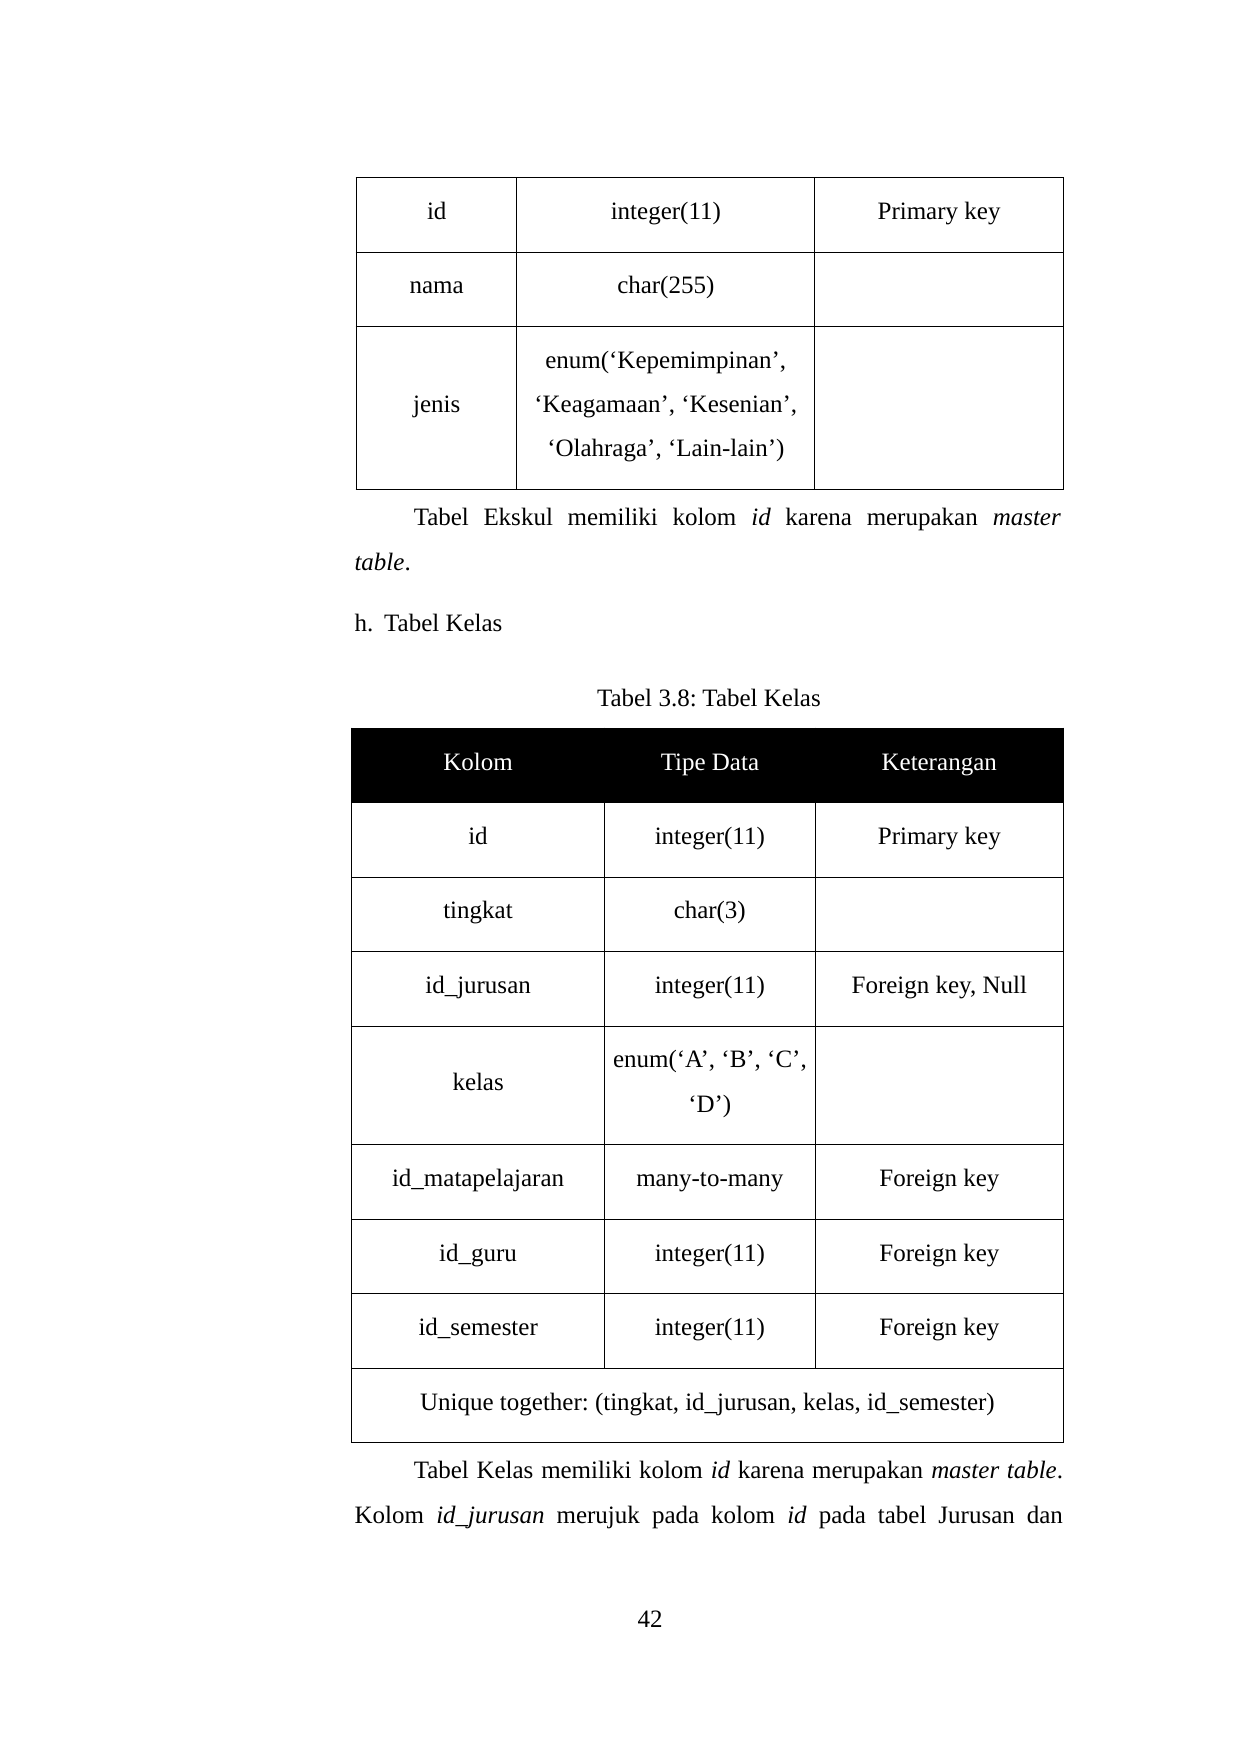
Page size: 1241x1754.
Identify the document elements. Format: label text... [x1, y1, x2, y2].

table_cell id_matapelajaran [352, 1145, 604, 1219]
table_cell Primary key [816, 803, 1063, 877]
table_cell id_semester [352, 1294, 604, 1368]
table_cell enum(‘A’, ‘B’, ‘C’, ‘D’) [605, 1027, 815, 1144]
table_cell [815, 253, 1063, 326]
table_cell integer(11) [605, 1294, 815, 1368]
table_cell integer(11) [605, 952, 815, 1026]
table_cell char(255) [517, 253, 814, 326]
table_cell jenis [357, 327, 516, 489]
table_header Keterangan [816, 729, 1063, 802]
table_cell enum(‘Kepemimpinan’, ‘Keagamaan’, ‘Kesenian’, ‘Olahraga’, ‘Lain-lain’) [517, 327, 814, 489]
table_cell integer(11) [605, 1220, 815, 1293]
table_cell [815, 327, 1063, 489]
text Tabel Kelas memiliki kolom id karena merupakan master table. Kolom id_jurusan merujuk pada kolom id pada tabel Jurusan dan [354, 1443, 1063, 1532]
table_cell integer(11) [517, 178, 814, 252]
table_cell Foreign key [816, 1145, 1063, 1219]
table_cell many-to-many [605, 1145, 815, 1219]
table_cell kelas [352, 1027, 604, 1144]
table_cell [816, 1027, 1063, 1144]
table_cell Primary key [815, 178, 1063, 252]
table_cell nama [357, 253, 516, 326]
table_header Kolom [352, 729, 604, 802]
table_header Tipe Data [605, 729, 815, 802]
table_cell Foreign key [816, 1220, 1063, 1293]
text Tabel 3.8: Tabel Kelas [354, 671, 1063, 715]
list Tabel Kelas [354, 596, 1063, 641]
table_cell [816, 878, 1063, 951]
table_cell id [352, 803, 604, 877]
table_cell tingkat [352, 878, 604, 951]
table_cell id [357, 178, 516, 252]
table_cell Unique together: (tingkat, id_jurusan, kelas, id_semester) [352, 1369, 1063, 1442]
table_cell Foreign key, Null [816, 952, 1063, 1026]
table_cell id_guru [352, 1220, 604, 1293]
table_cell integer(11) [605, 803, 815, 877]
text Tabel Ekskul memiliki kolom id karena merupakan master table. [354, 490, 1063, 579]
table_cell Foreign key [816, 1294, 1063, 1368]
table_cell char(3) [605, 878, 815, 951]
table_cell id_jurusan [352, 952, 604, 1026]
